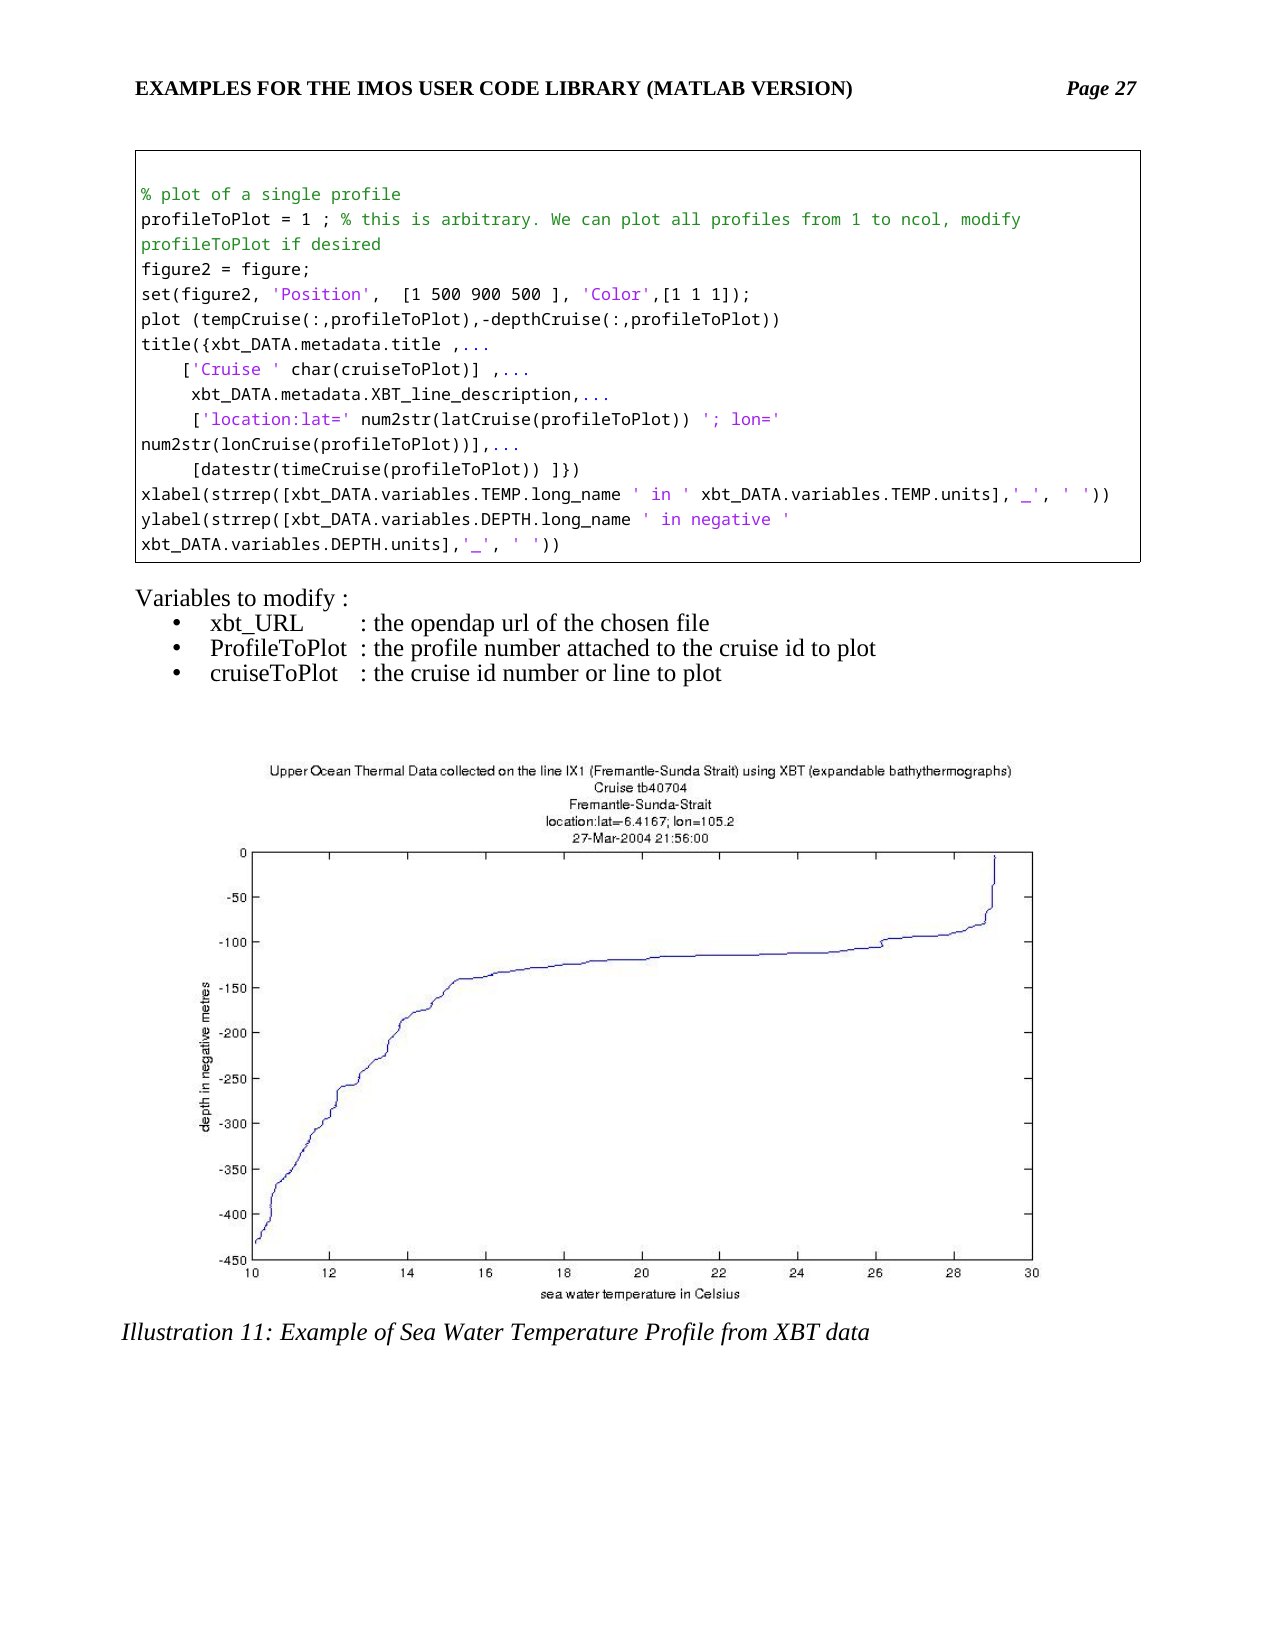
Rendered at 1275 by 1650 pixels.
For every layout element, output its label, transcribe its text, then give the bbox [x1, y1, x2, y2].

table_header % plot of a single profile profileToPlot = 1 ; % this is arbitrary. We can plot all profiles from 1 to ncol, modify profileToPlot if desired figure2 = figure; set(figure2, 'Position', [1 500 900 500 ], 'Color',[1 1 1]); plot (tempCruise(:,profileToPlot),-depthCruise(:,profileToPlot)) title({xbt_DATA.metadata.title ,... ['Cruise ' char(cruiseToPlot)] ,... xbt_DATA.metadata.XBT_line_description,... ['location:lat=' num2str(latCruise(profileToPlot)) '; lon=' num2str(lonCruise(profileToPlot))],... [datestr(timeCruise(profileToPlot)) ]}) xlabel(strrep([xbt_DATA.variables.TEMP.long_name ' in ' xbt_DATA.variables.TEMP.units],'_', ' ')) ylabel(strrep([xbt_DATA.variables.DEPTH.long_name ' in negative ' xbt_DATA.variables.DEPTH.units],'_', ' ')) [136, 151, 1140, 562]
picture [121, 761, 1127, 1321]
text Illustration 11: Example of Sea Water Temperature Profile from XBT data [121, 1321, 1126, 1345]
list xbt_URL : the opendap url of the chosen file [172, 612, 1140, 637]
list cruiseToPlot : the cruise id number or line to plot [172, 662, 1140, 687]
list ProfileToPlot : the profile number attached to the cruise id to plot [172, 637, 1140, 662]
text Variables to modify : [135, 587, 1140, 612]
